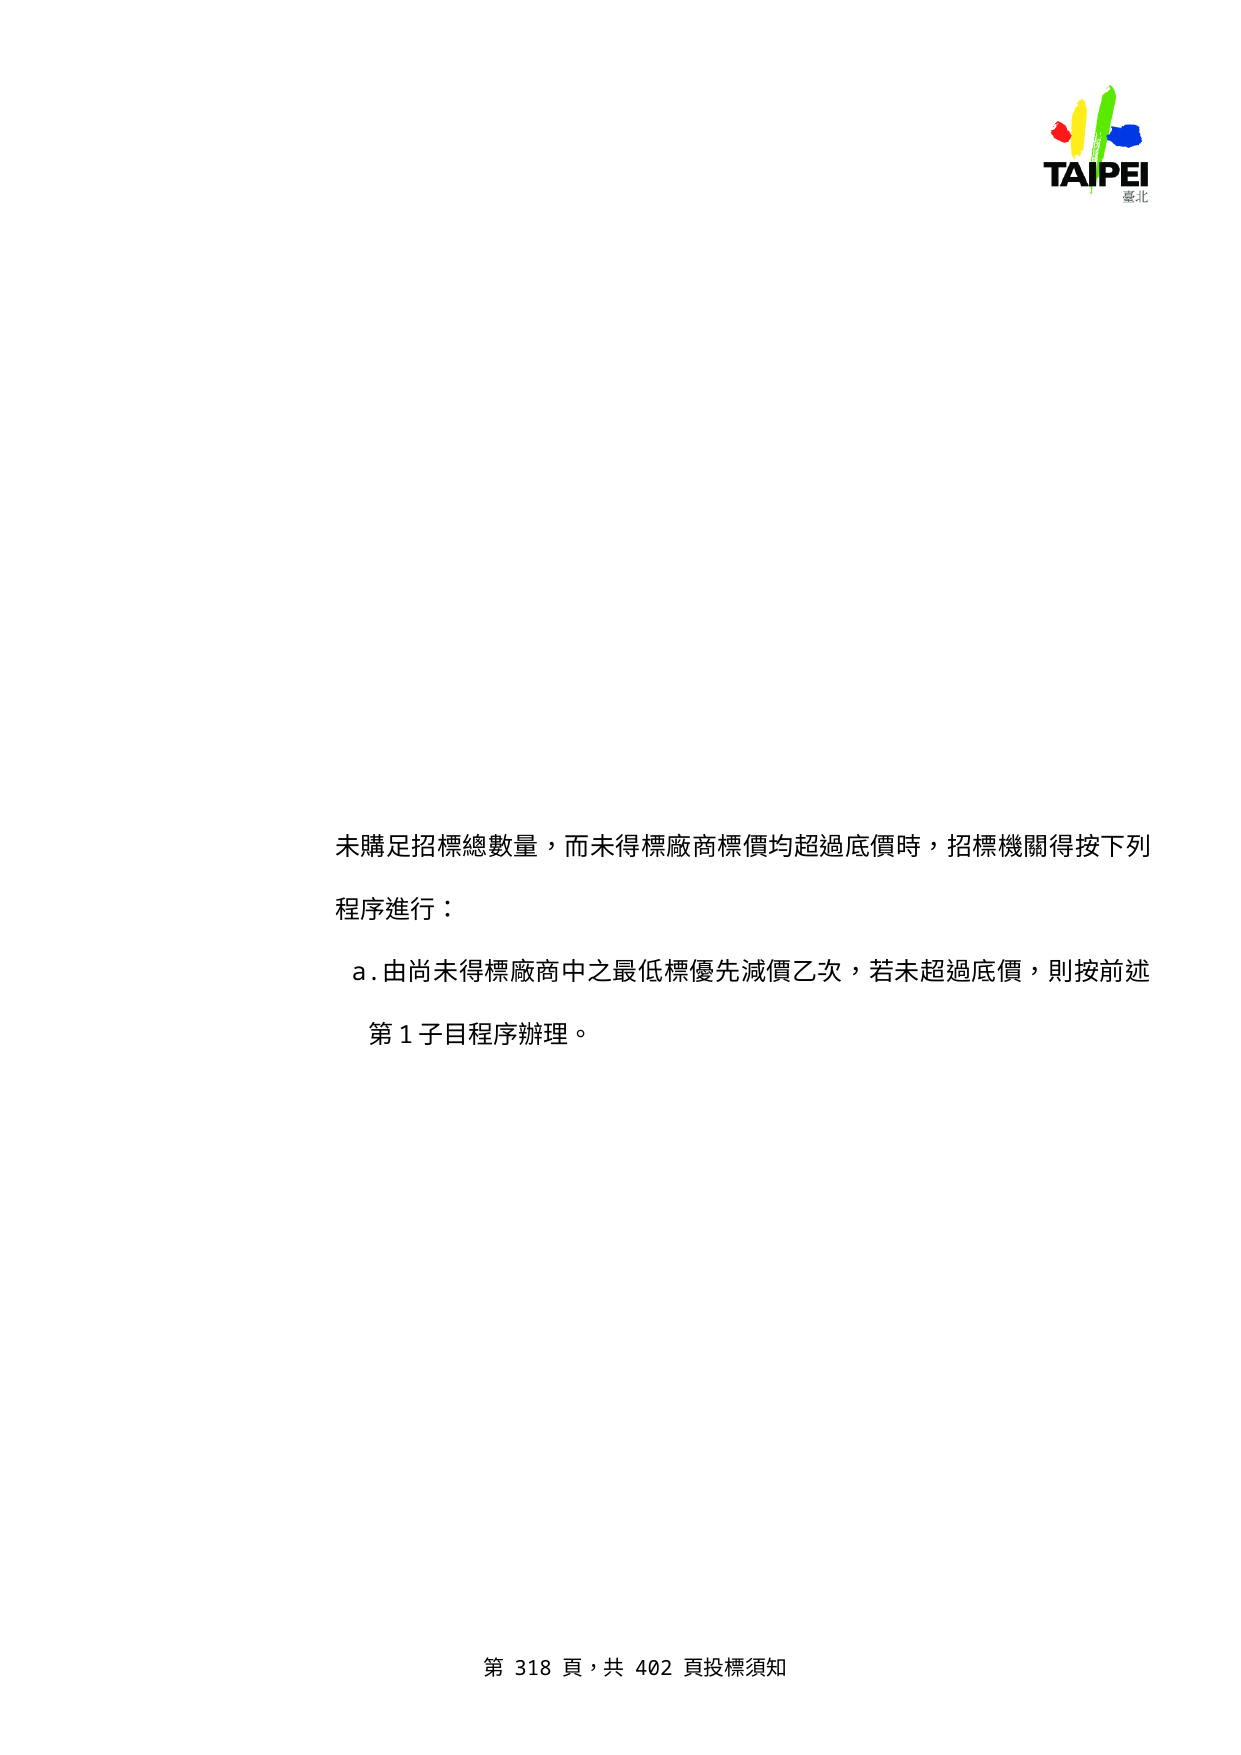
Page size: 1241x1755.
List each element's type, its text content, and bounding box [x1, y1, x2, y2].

text a.由尚未得標廠商中之最低標優先減價乙次，若未超過底價，則按前述第1子目程序辦理。 [351, 928, 1152, 1053]
text 未購足招標總數量，而未得標廠商標價均超過底價時，招標機關得按下列程序進行： [301, 803, 1152, 928]
